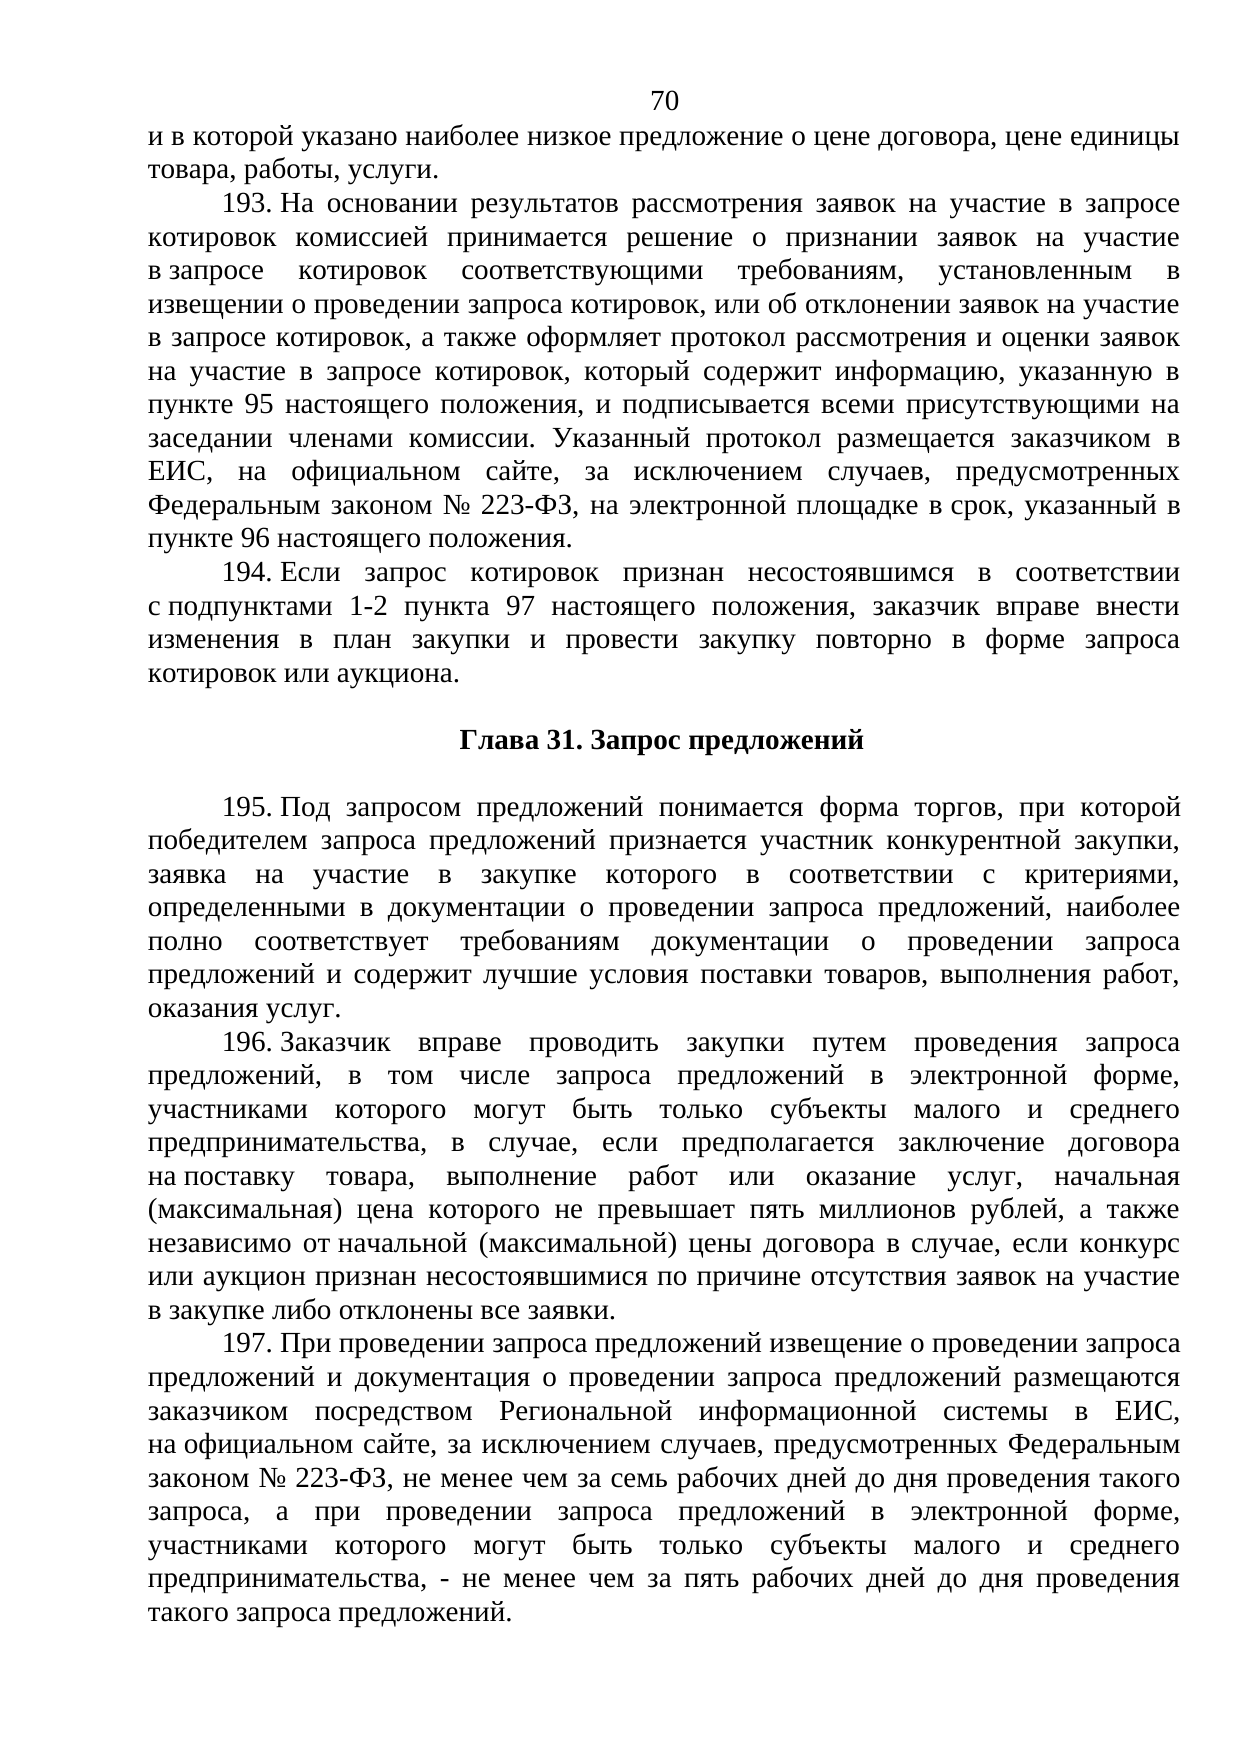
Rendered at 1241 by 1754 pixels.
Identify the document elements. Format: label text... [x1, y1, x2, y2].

text 196. Заказчик вправе проводить закупки путем проведения запроса предложений, в том числе запроса предложений в электронной форме, участниками которого могут быть только субъекты малого и среднего предпринимательства, в случае, если предполагается заключение договора на поставку товара, выполнение работ или оказание услуг, начальная (максимальная) цена которого не превышает пять миллионов рублей, а также независимо от начальной (максимальной) цены договора в случае, если конкурс или аукцион признан несостоявшимися по причине отсутствия заявок на участие в закупке либо отклонены все заявки. [148, 1024, 1181, 1326]
text Глава 31. Запрос предложений [148, 722, 1181, 755]
text 197. При проведении запроса предложений извещение о проведении запроса предложений и документация о проведении запроса предложений размещаются заказчиком посредством Региональной информационной системы в ЕИС, на официальном сайте, за исключением случаев, предусмотренных Федеральным законом № 223-ФЗ, не менее чем за семь рабочих дней до дня проведения такого запроса, а при проведении запроса предложений в электронной форме, участниками которого могут быть только субъекты малого и среднего предпринимательства, - не менее чем за пять рабочих дней до дня проведения такого запроса предложений. [148, 1326, 1181, 1627]
text 193. На основании результатов рассмотрения заявок на участие в запросе котировок комиссией принимается решение о признании заявок на участие в запросе котировок соответствующими требованиям, установленным в извещении о проведении запроса котировок, или об отклонении заявок на участие в запросе котировок, а также оформляет протокол рассмотрения и оценки заявок на участие в запросе котировок, который содержит информацию, указанную в пункте 95 настоящего положения, и подписывается всеми присутствующими на заседании членами комиссии. Указанный протокол размещается заказчиком в ЕИС, на официальном сайте, за исключением случаев, предусмотренных Федеральным законом № 223-ФЗ, на электронной площадке в срок, указанный в пункте 96 настоящего положения. [148, 185, 1181, 554]
text и в которой указано наиболее низкое предложение о цене договора, цене единицы товара, работы, услуги. [148, 118, 1181, 185]
text 195. Под запросом предложений понимается форма торгов, при которой победителем запроса предложений признается участник конкурентной закупки, заявка на участие в закупке которого в соответствии с критериями, определенными в документации о проведении запроса предложений, наиболее полно соответствует требованиям документации о проведении запроса предложений и содержит лучшие условия поставки товаров, выполнения работ, оказания услуг. [148, 789, 1181, 1024]
text 194. Если запрос котировок признан несостоявшимся в соответствии с подпунктами 1-2 пункта 97 настоящего положения, заказчик вправе внести изменения в план закупки и провести закупку повторно в форме запроса котировок или аукциона. [148, 554, 1181, 688]
